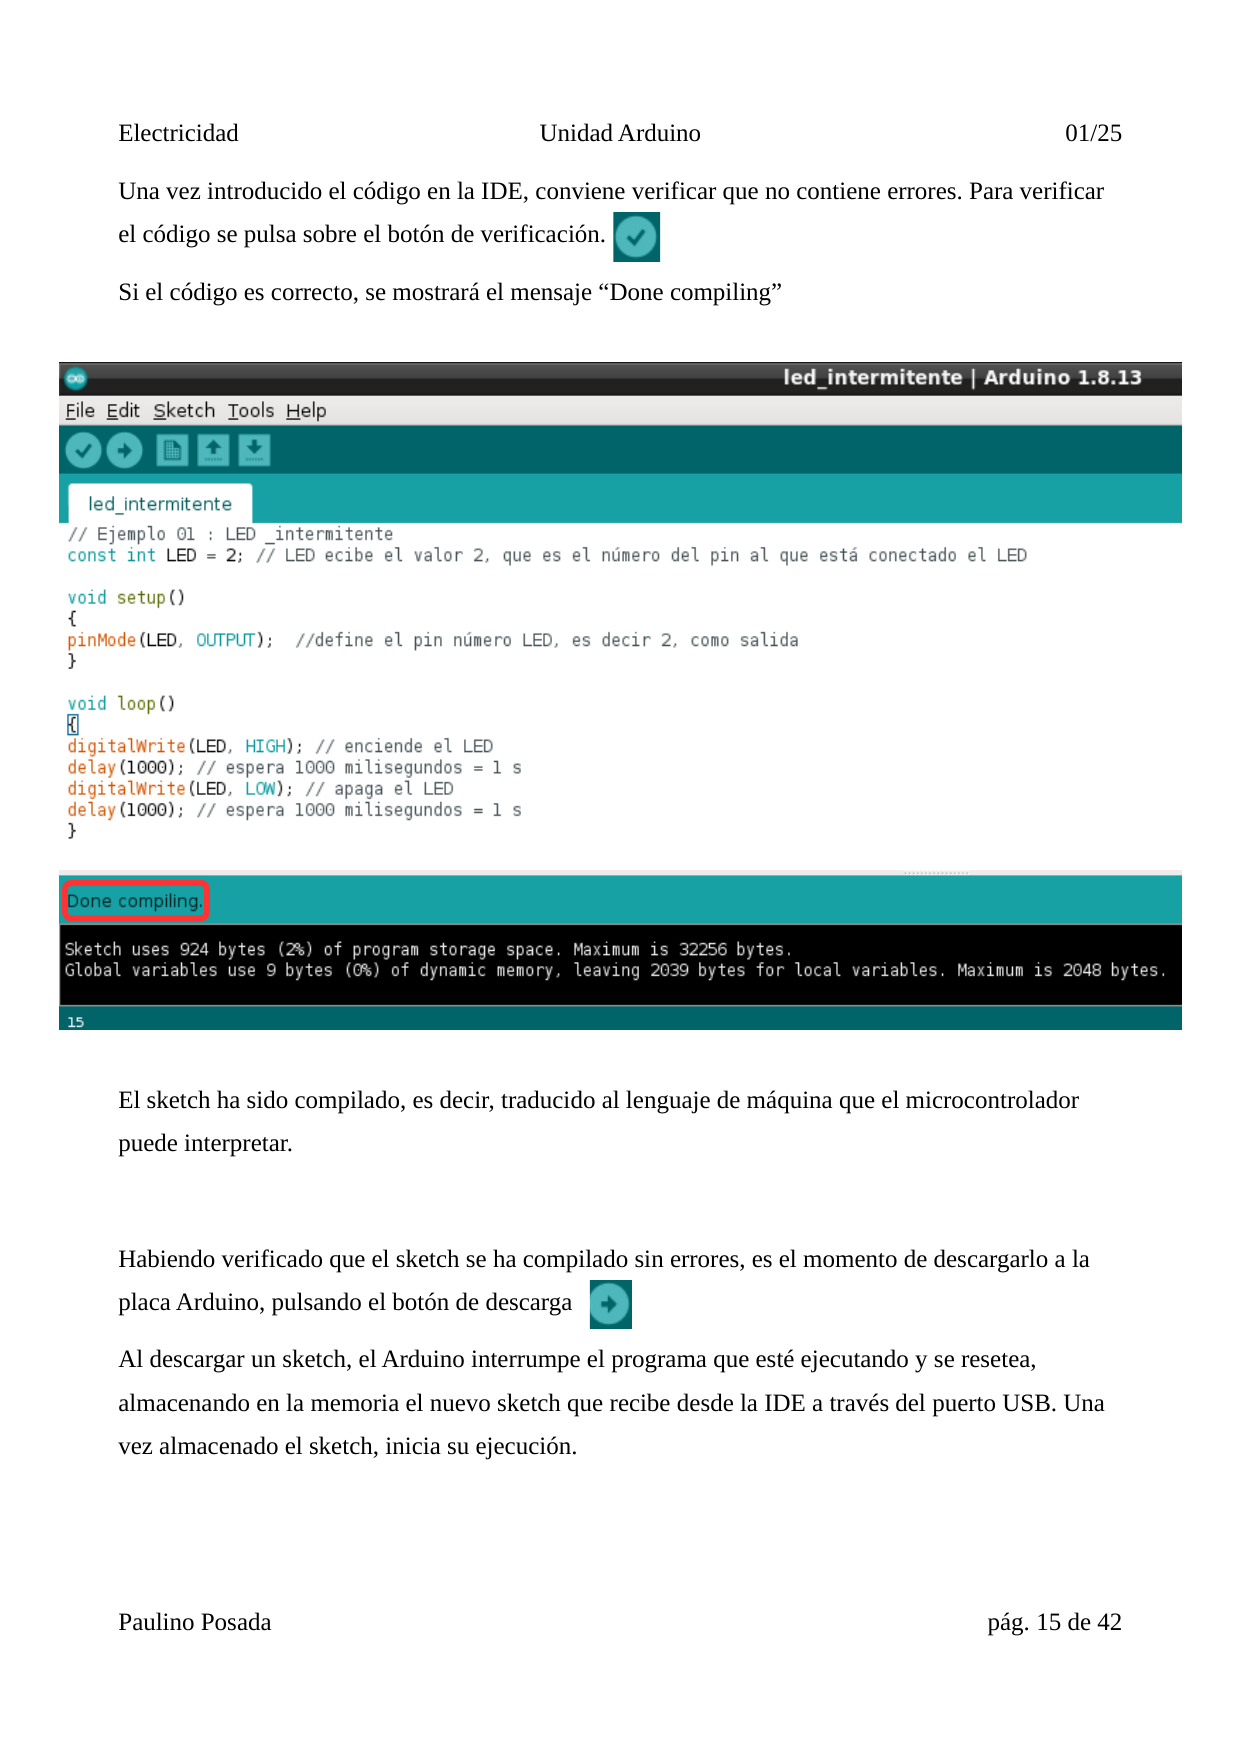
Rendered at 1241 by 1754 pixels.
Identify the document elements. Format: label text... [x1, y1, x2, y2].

text Si el código es correcto, se mostrará el mensaje “Done compiling” [118, 277, 1122, 306]
text Al descargar un sketch, el Arduino interrumpe el programa que esté ejecutando y se resetea, almacenando en la memoria el nuevo sketch que recibe desde la IDE a través del puerto USB. Una vez almacenado el sketch, inicia su ejecución. [118, 1344, 1122, 1459]
picture [59, 870, 1182, 1030]
picture [59, 362, 1182, 860]
picture [589, 1280, 632, 1329]
text Habiendo verificado que el sketch se ha compilado sin errores, es el momento de descargarlo a la placa Arduino, pulsando el botón de descarga [118, 1244, 1122, 1316]
text El sketch ha sido compilado, es decir, traducido al lenguaje de máquina que el microcontrolador puede interpretar. [118, 1085, 1122, 1157]
text Una vez introducido el código en la IDE, conviene verificar que no contiene errores. Para verificar el código se pulsa sobre el botón de verificación. [118, 176, 1122, 248]
picture [613, 212, 661, 262]
